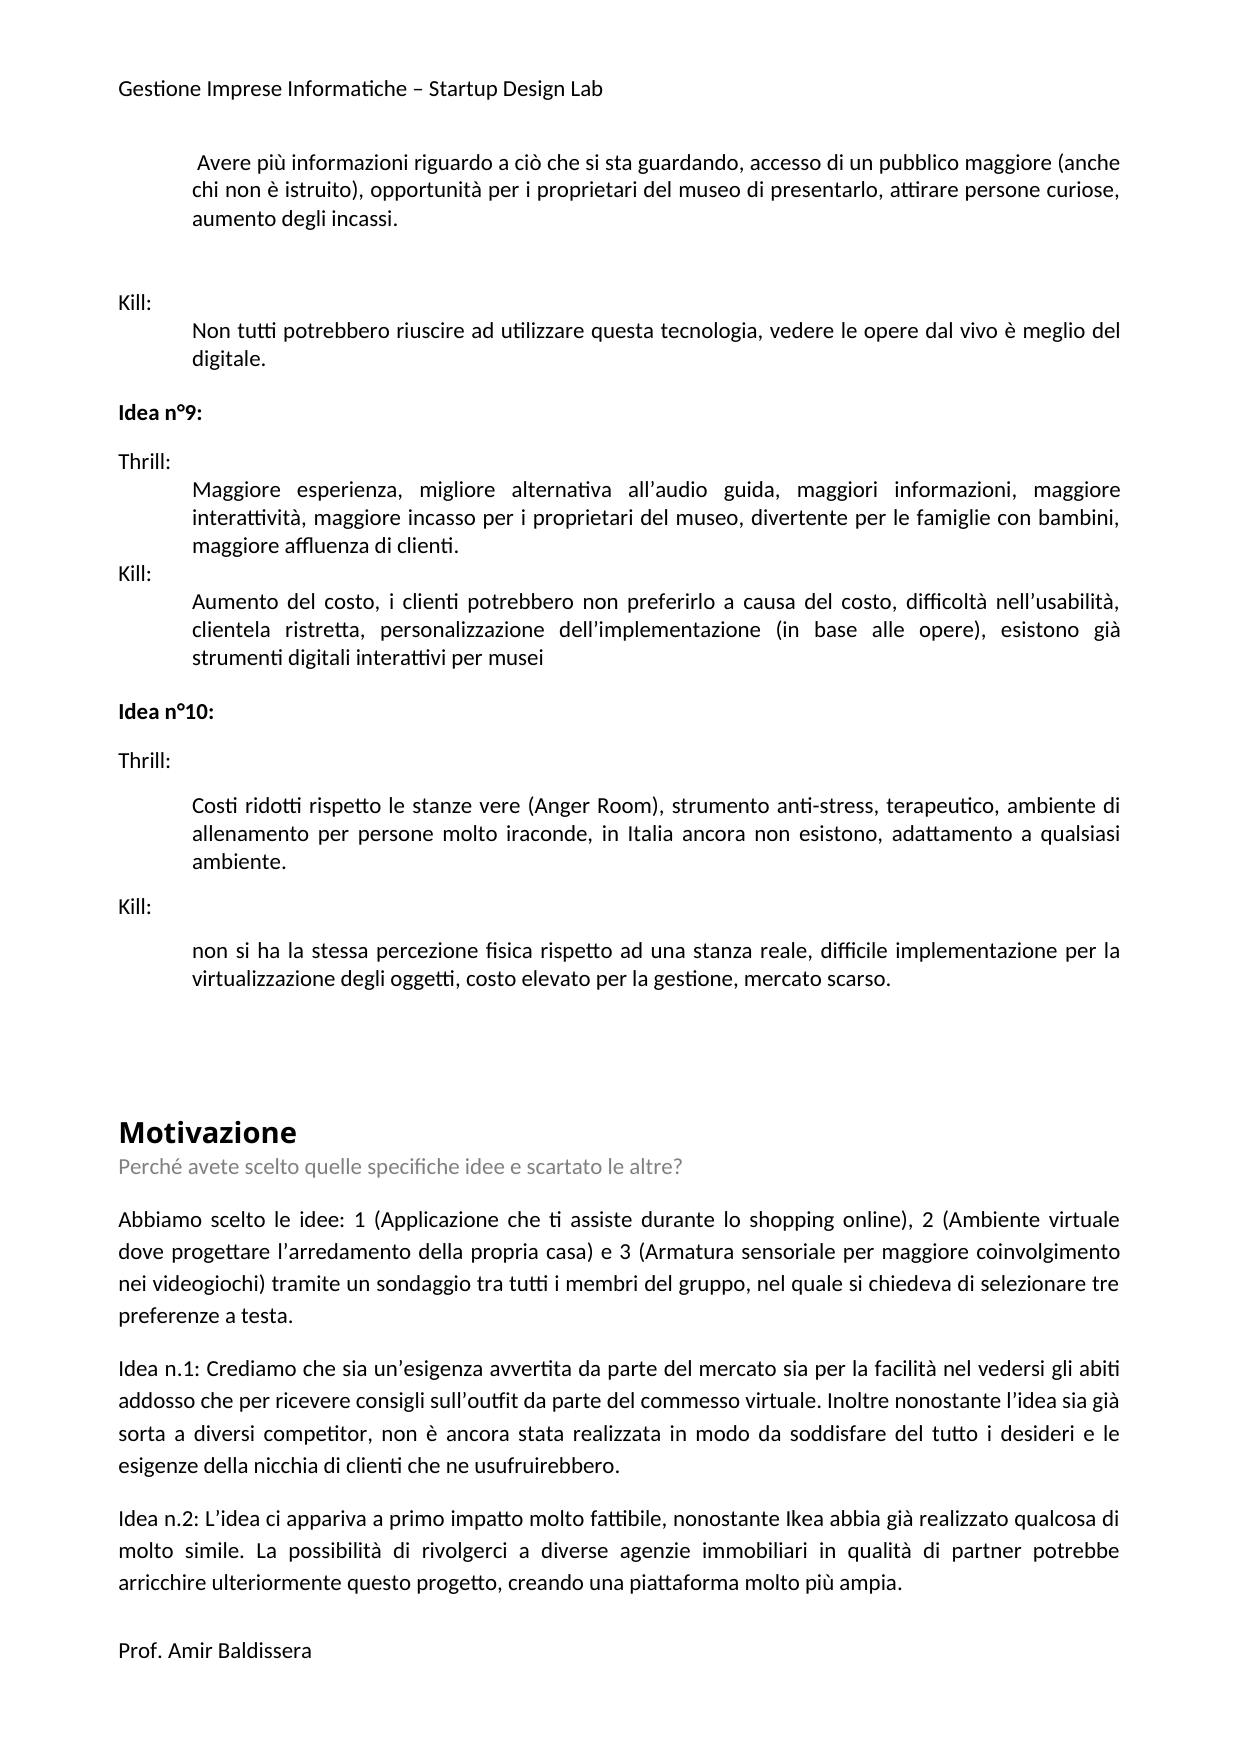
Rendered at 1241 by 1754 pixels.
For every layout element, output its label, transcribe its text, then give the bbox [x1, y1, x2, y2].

text Kill: [118, 892, 1122, 920]
text Idea n.2: L’idea ci appariva a primo impatto molto fattibile, nonostante Ikea abbia già realizzato qualcosa di molto simile. La possibilità di rivolgerci a diverse agenzie immobiliari in qualità di partner potrebbe arricchire ulteriormente questo progetto, creando una piattaforma molto più ampia. [118, 1504, 1122, 1596]
text Abbiamo scelto le idee: 1 (Applicazione che ti assiste durante lo shopping online), 2 (Ambiente virtuale dove progettare l’arredamento della propria casa) e 3 (Armatura sensoriale per maggiore coinvolgimento nei videogiochi) tramite un sondaggio tra tutti i membri del gruppo, nel quale si chiedeva di selezionare tre preferenze a testa. [118, 1205, 1122, 1329]
text Thrill: [118, 746, 1122, 774]
text Thrill: [118, 447, 1122, 475]
subtitle Motivazione [118, 1112, 1122, 1152]
text Perché avete scelto quelle specifiche idee e scartato le altre? [118, 1152, 1122, 1180]
text Maggiore esperienza, migliore alternativa all’audio guida, maggiori informazioni, maggiore interattività, maggiore incasso per i proprietari del museo, divertente per le famiglie con bambini, maggiore affluenza di clienti. [192, 475, 1122, 559]
text Kill: [118, 559, 1122, 587]
text Kill: [118, 288, 1122, 316]
text Aumento del costo, i clienti potrebbero non preferirlo a causa del costo, difficoltà nell’usabilità, clientela ristretta, personalizzazione dell’implementazione (in base alle opere), esistono già strumenti digitali interattivi per musei [192, 587, 1122, 671]
text Avere più informazioni riguardo a ciò che si sta guardando, accesso di un pubblico maggiore (anche chi non è istruito), opportunità per i proprietari del museo di presentarlo, attirare persone curiose, aumento degli incassi. [192, 148, 1122, 232]
text Idea n°9: [118, 398, 1122, 426]
text Costi ridotti rispetto le stanze vere (Anger Room), strumento anti-stress, terapeutico, ambiente di allenamento per persone molto iraconde, in Italia ancora non esistono, adattamento a qualsiasi ambiente. [192, 791, 1122, 875]
text non si ha la stessa percezione fisica rispetto ad una stanza reale, difficile implementazione per la virtualizzazione degli oggetti, costo elevato per la gestione, mercato scarso. [192, 936, 1122, 992]
text Non tutti potrebbero riuscire ad utilizzare questa tecnologia, vedere le opere dal vivo è meglio del digitale. [192, 316, 1122, 372]
text Idea n.1: Crediamo che sia un’esigenza avvertita da parte del mercato sia per la facilità nel vedersi gli abiti addosso che per ricevere consigli sull’outfit da parte del commesso virtuale. Inoltre nonostante l’idea sia già sorta a diversi competitor, non è ancora stata realizzata in modo da soddisfare del tutto i desideri e le esigenze della nicchia di clienti che ne usufruirebbero. [118, 1354, 1122, 1479]
text Idea n°10: [118, 697, 1122, 726]
